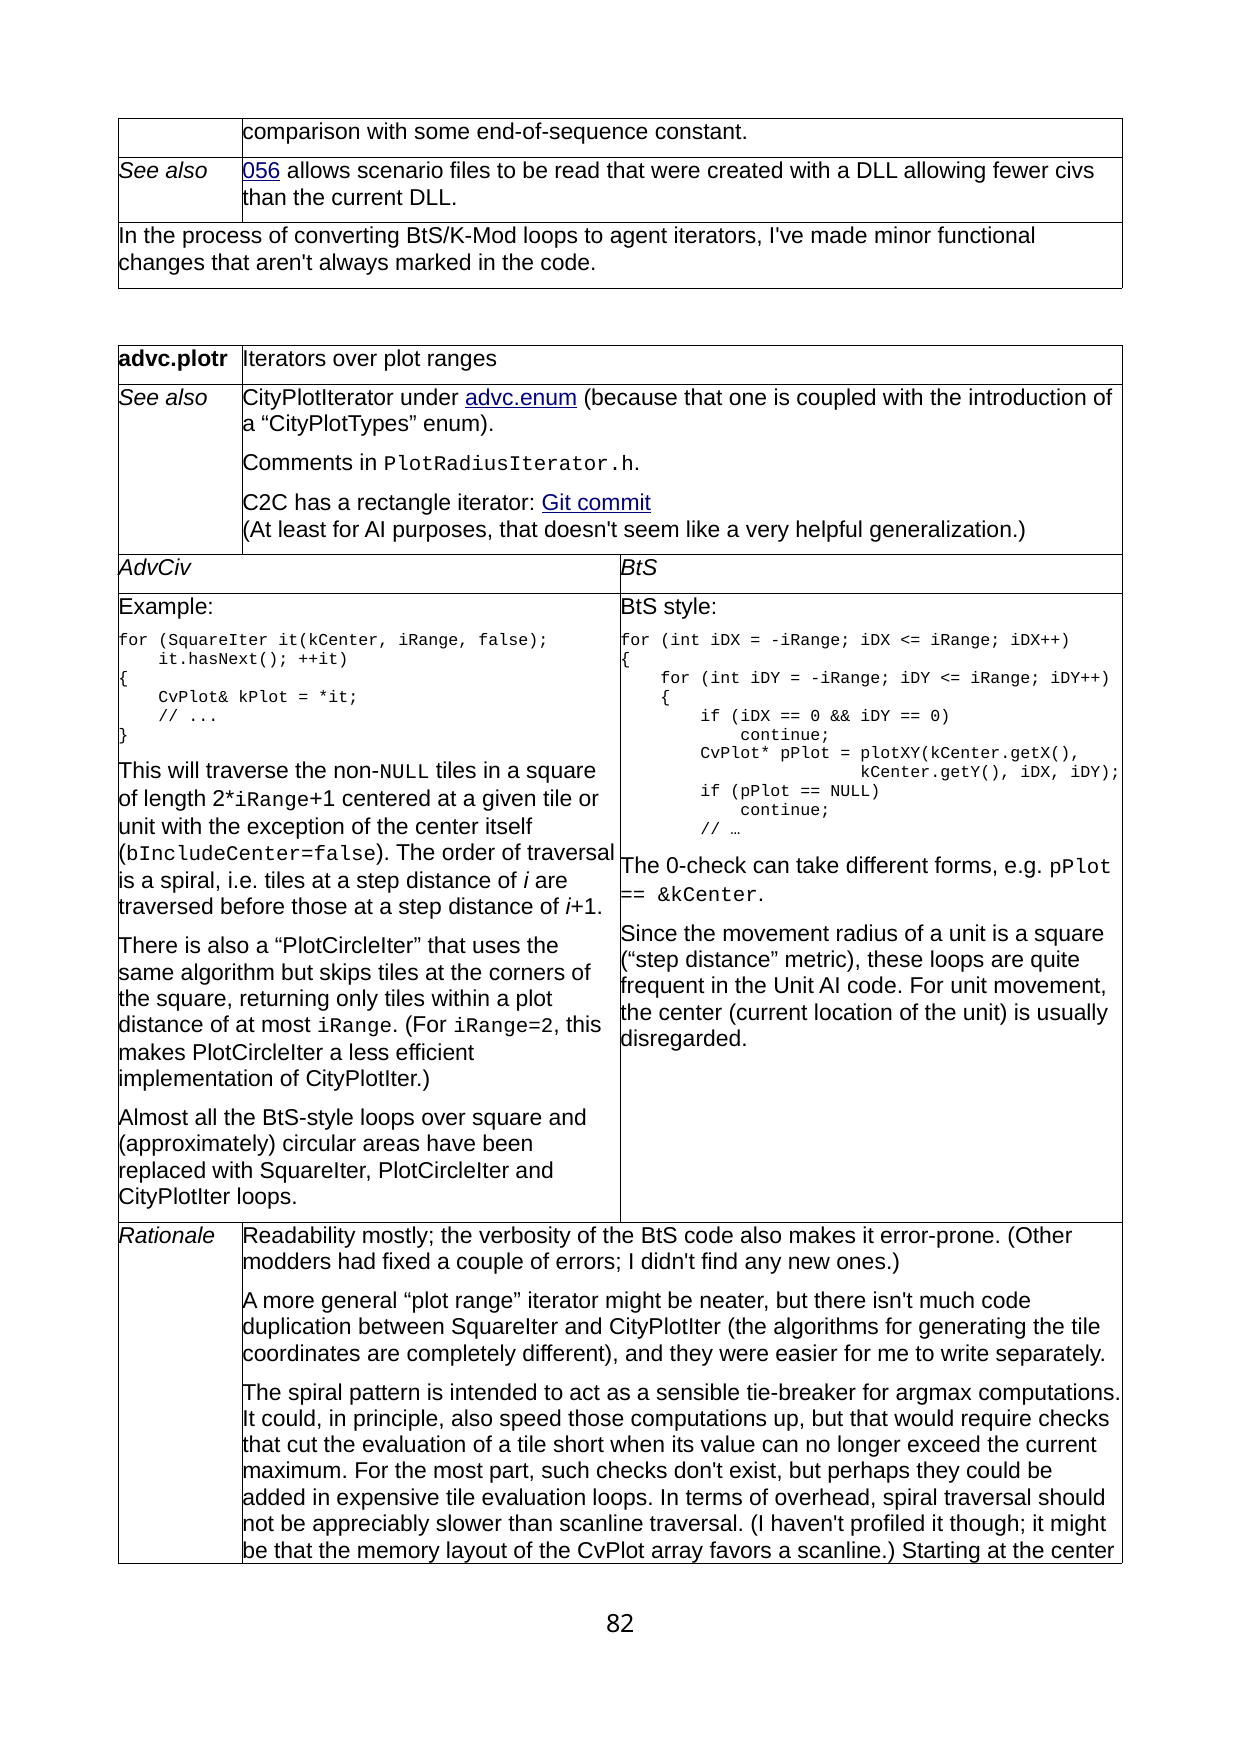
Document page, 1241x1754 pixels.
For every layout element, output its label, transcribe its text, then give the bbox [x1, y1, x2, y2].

table_cell Readability mostly; the verbosity of the BtS code also makes it error-prone. (Other modders had fixed a couple of errors; I didn't find any new ones.) A more general “plot range” iterator might be neater, but there isn't much code duplication between SquareIter and CityPlotIter (the algorithms for generating the tile coordinates are completely different), and they were easier for me to write separately. The spiral pattern is intended to act as a sensible tie-breaker for argmax computations. It could, in principle, also speed those computations up, but that would require checks that cut the evaluation of a tile short when its value can no longer exceed the current maximum. For the most part, such checks don't exist, but perhaps they could be added in expensive tile evaluation loops. In terms of overhead, spiral traversal should not be appreciably slower than scanline traversal. (I haven't profiled it though; it might be that the memory layout of the CvPlot array favors a scanline.) Starting at the center [243, 1223, 1122, 1563]
table_header Iterators over plot ranges [243, 346, 1122, 384]
table_cell Rationale [119, 1223, 242, 1563]
table_cell AdvCiv [119, 555, 620, 593]
table_cell [119, 119, 242, 157]
table_cell CityPlotIterator under advc.enum (because that one is coupled with the introduction of a “CityPlotTypes” enum). Comments in PlotRadiusIterator.h. C2C has a rectangle iterator: Git commit (At least for AI purposes, that doesn't seem like a very helpful generalization.) [243, 385, 1122, 554]
table_cell BtS [621, 555, 1122, 593]
table_cell comparison with some end-of-sequence constant. [243, 119, 1122, 157]
table_cell 056 allows scenario files to be read that were created with a DLL allowing fewer civs than the current DLL. [243, 158, 1122, 222]
table_cell See also [119, 158, 242, 222]
table_cell BtS style: for (int iDX = -iRange; iDX <= iRange; iDX++) { for (int iDY = -iRange; iDY <= iRange; iDY++) { if (iDX == 0 && iDY == 0) continue; CvPlot* pPlot = plotXY(kCenter.getX(), kCenter.getY(), iDX, iDY); if (pPlot == NULL) continue; // … The 0-check can take different forms, e.g. pPlot == &kCenter. Since the movement radius of a unit is a square (“step distance” metric), these loops are quite frequent in the Unit AI code. For unit movement, the center (current location of the unit) is usually disregarded. [621, 594, 1122, 1222]
table_header advc.plotr [119, 346, 242, 384]
table_cell Example: for (SquareIter it(kCenter, iRange, false); it.hasNext(); ++it) { CvPlot& kPlot = *it; // ... } This will traverse the non-NULL tiles in a square of length 2*iRange+1 centered at a given tile or unit with the exception of the center itself (bIncludeCenter=false). The order of traversal is a spiral, i.e. tiles at a step distance of i are traversed before those at a step distance of i+1. There is also a “PlotCircleIter” that uses the same algorithm but skips tiles at the corners of the square, returning only tiles within a plot distance of at most iRange. (For iRange=2, this makes PlotCircleIter a less efficient implementation of CityPlotIter.) Almost all the BtS-style loops over square and (approximately) circular areas have been replaced with SquareIter, PlotCircleIter and CityPlotIter loops. [119, 594, 620, 1222]
table_cell In the process of converting BtS/K-Mod loops to agent iterators, I've made minor functional changes that aren't always marked in the code. [119, 223, 1122, 287]
table_cell See also [119, 385, 242, 554]
